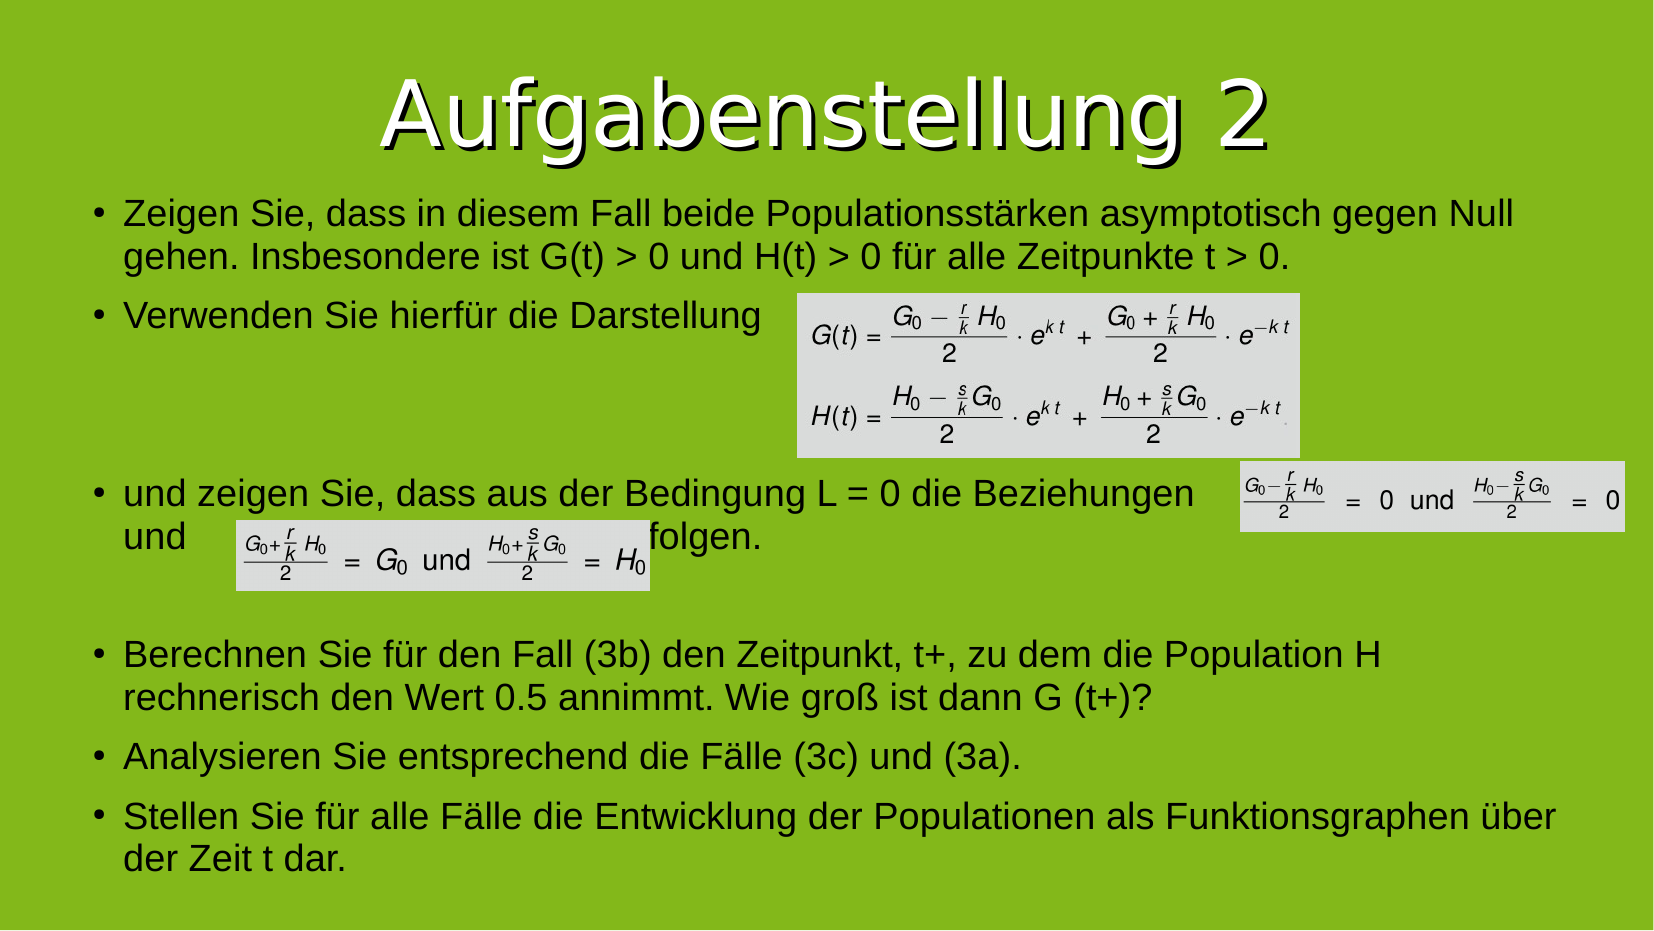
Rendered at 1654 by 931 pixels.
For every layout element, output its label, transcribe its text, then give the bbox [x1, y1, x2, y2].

title Aufgabenstellung 2 [82, 37, 1571, 192]
picture [1240, 461, 1625, 532]
list Zeigen Sie, dass in diesem Fall beide Populationsstärken asymptotisch gegen Null gehen. Insbesondere ist G(t) > 0 und H(t) > 0 für alle Zeitpunkte t > 0. Verwenden Sie hierfür die Darstellung und zeigen Sie, dass aus der Bedingung L = 0 die Beziehungen und folgen. Berechnen Sie für den Fall (3b) den Zeitpunkt, t+, zu dem die Population H rechnerisch den Wert 0.5 annimmt. Wie groß ist dann G (t+)? Analysieren Sie entsprechend die Fälle (3c) und (3a). Stellen Sie für alle Fälle die Entwicklung der Populationen als Funktionsgraphen über der Zeit t dar. [82, 192, 1571, 891]
picture [797, 293, 1300, 458]
picture [236, 520, 650, 591]
